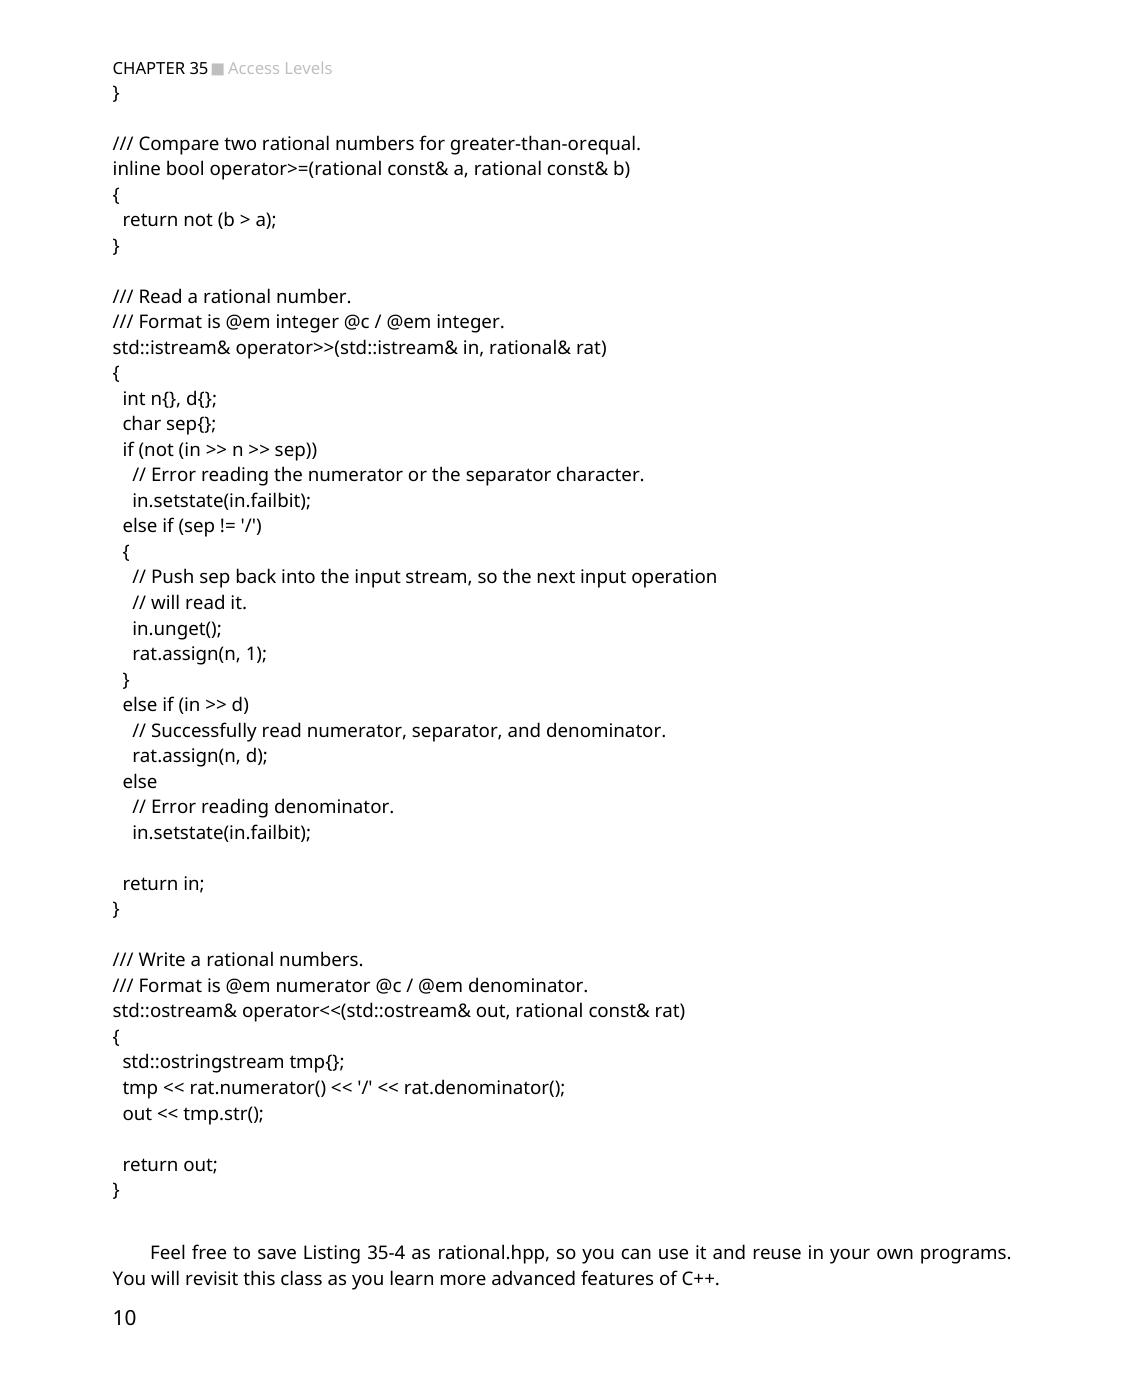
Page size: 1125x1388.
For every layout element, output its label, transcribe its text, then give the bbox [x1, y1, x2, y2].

text else if (sep != '/') [112, 513, 1012, 538]
text // Successfully read numerator, separator, and denominator. [112, 717, 1012, 742]
text return out; [112, 1151, 1012, 1176]
text return in; [112, 870, 1012, 896]
text /// Format is @em integer @c / @em integer. [112, 309, 1012, 334]
text { [112, 538, 1012, 564]
text } [112, 232, 1012, 258]
text Feel free to save Listing 35-4 as rational.hpp, so you can use it and reuse in your own programs. You will revisit this class as you learn more advanced features of C++. [112, 1239, 1012, 1290]
text } [112, 666, 1012, 691]
text in.unget(); [112, 615, 1012, 640]
text } [112, 79, 1012, 104]
text } [112, 896, 1012, 921]
text out << tmp.str(); [112, 1100, 1012, 1125]
text else if (in >> d) [112, 691, 1012, 717]
text std::istream& operator>>(std::istream& in, rational& rat) [112, 334, 1012, 360]
text // Error reading denominator. [112, 793, 1012, 819]
text } [112, 1176, 1012, 1202]
text tmp << rat.numerator() << '/' << rat.denominator(); [112, 1074, 1012, 1100]
text /// Compare two rational numbers for greater-than-or­equal. [112, 130, 1012, 156]
text in.setstate(in.failbit); [112, 819, 1012, 844]
text // Error reading the numerator or the separator character. [112, 462, 1012, 487]
text int n{}, d{}; [112, 385, 1012, 411]
text if (not (in >> n >> sep)) [112, 436, 1012, 462]
text std::ostream& operator<<(std::ostream& out, rational const& rat) [112, 998, 1012, 1023]
text /// Format is @em numerator @c / @em denominator. [112, 972, 1012, 998]
text return not (b > a); [112, 207, 1012, 232]
text { [112, 360, 1012, 385]
text rat.assign(n, d); [112, 742, 1012, 768]
text { [112, 181, 1012, 207]
text { [112, 1023, 1012, 1049]
text inline bool operator>=(rational const& a, rational const& b) [112, 156, 1012, 181]
text // will read it. [112, 589, 1012, 615]
text std::ostringstream tmp{}; [112, 1049, 1012, 1074]
text /// Write a rational numbers. [112, 947, 1012, 972]
text rat.assign(n, 1); [112, 640, 1012, 666]
text in.setstate(in.failbit); [112, 487, 1012, 513]
text else [112, 768, 1012, 793]
text /// Read a rational number. [112, 283, 1012, 309]
text char sep{}; [112, 411, 1012, 436]
text // Push sep back into the input stream, so the next input operation [112, 564, 1012, 589]
